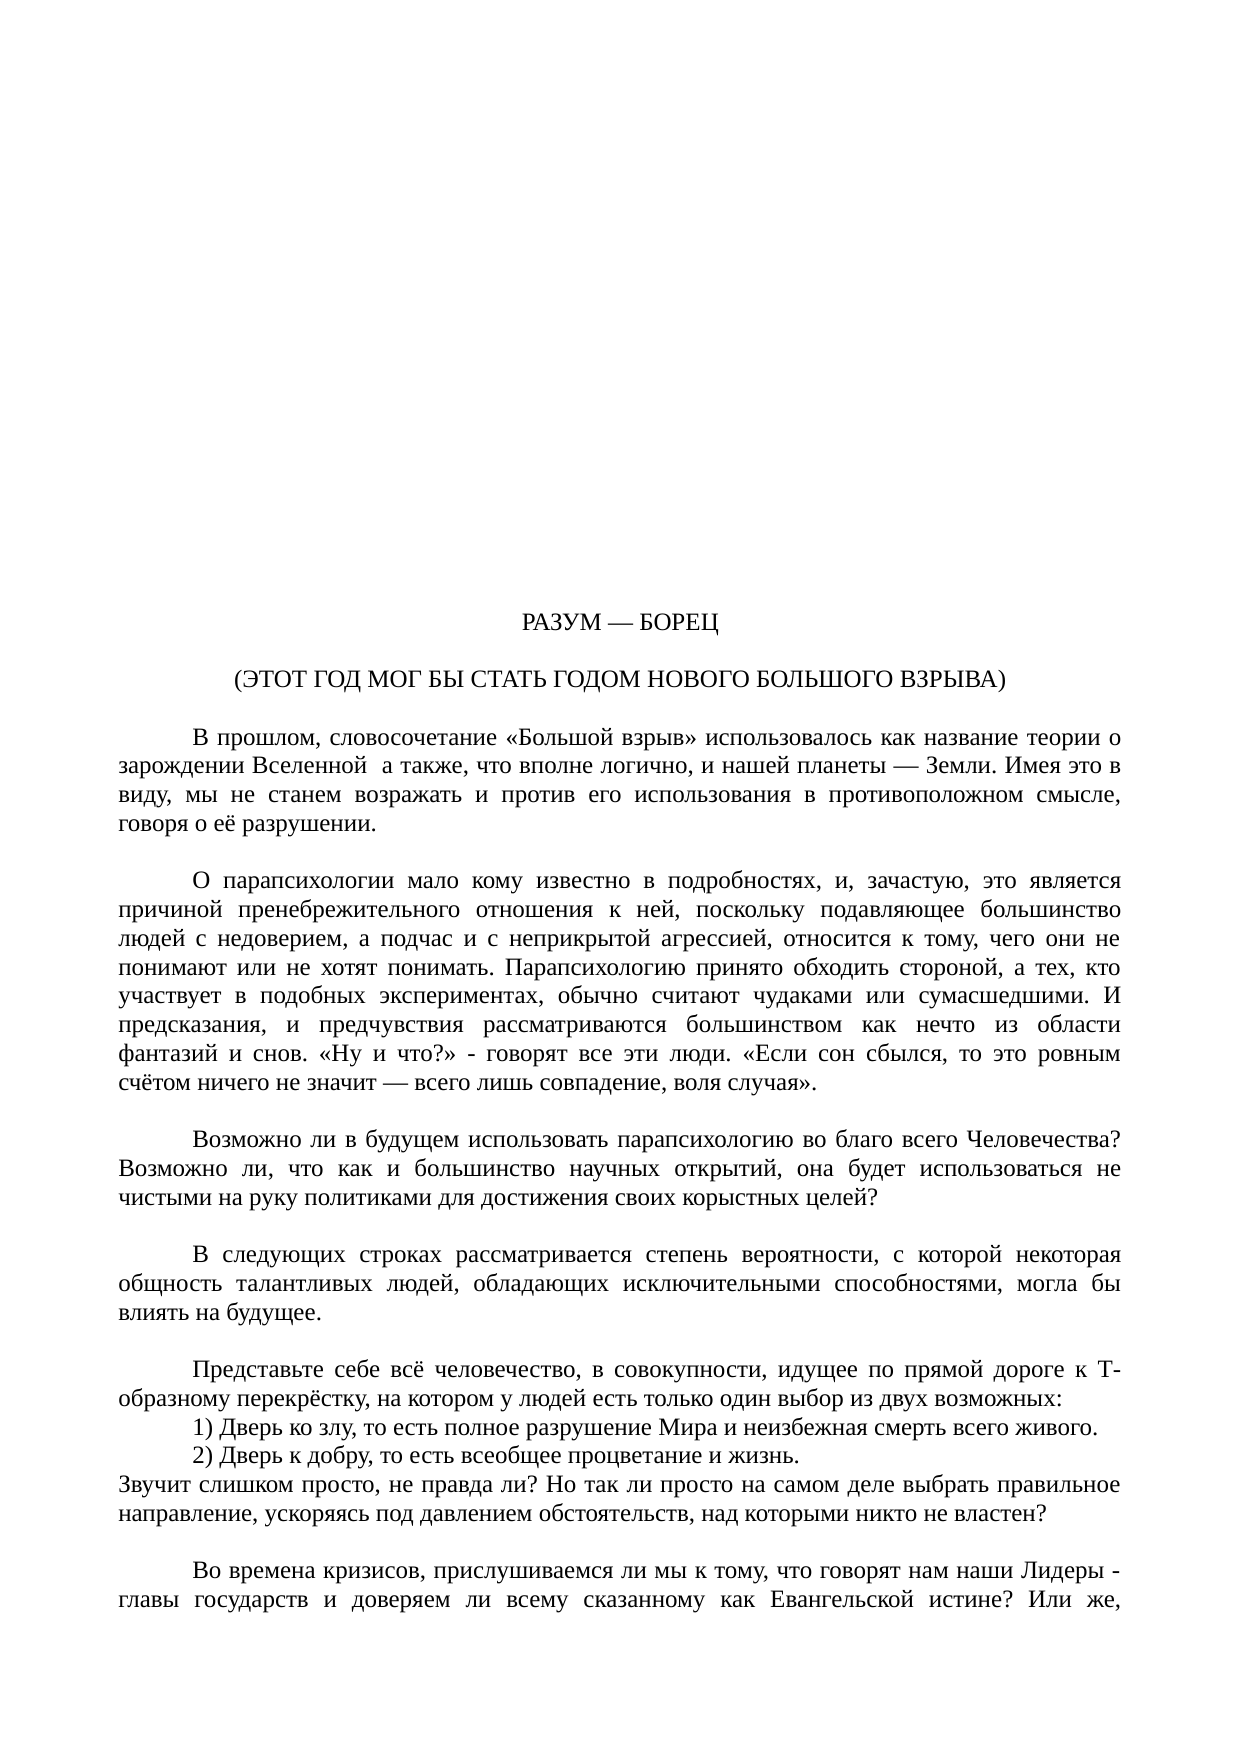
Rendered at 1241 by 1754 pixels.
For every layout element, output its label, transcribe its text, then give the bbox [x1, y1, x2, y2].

text В следующих строках рассматривается степень вероятности, с которой некоторая общность талантливых людей, обладающих исключительными способностями, могла бы влиять на будущее. [118, 1239, 1122, 1326]
text О парапсихологии мало кому известно в подробностях, и, зачастую, это является причиной пренебрежительного отношения к ней, поскольку подавляющее большинство людей с недоверием, а подчас и с неприкрытой агрессией, относится к тому, чего они не понимают или не хотят понимать. Парапсихологию принято обходить стороной, а тех, кто участвует в подобных экспериментах, обычно считают чудаками или сумасшедшими. И предсказания, и предчувствия рассматриваются большинством как нечто из области фантазий и снов. «Ну и что?» - говорят все эти люди. «Если сон сбылся, то это ровным счётом ничего не значит — всего лишь совпадение, воля случая». [118, 866, 1122, 1096]
text Представьте себе всё человечество, в совокупности, идущее по прямой дороге к Т-образному перекрёстку, на котором у людей есть только один выбор из двух возможных: [118, 1354, 1122, 1412]
text Возможно ли в будущем использовать парапсихологию во благо всего Человечества? Возможно ли, что как и большинство научных открытий, она будет использоваться не чистыми на руку политиками для достижения своих корыстных целей? [118, 1124, 1122, 1211]
text РАЗУМ — БОРЕЦ [118, 607, 1122, 636]
text (ЭТОТ ГОД МОГ БЫ СТАТЬ ГОДОМ НОВОГО БОЛЬШОГО ВЗРЫВА) [118, 664, 1122, 693]
text Звучит слишком просто, не правда ли? Но так ли просто на самом деле выбрать правильное направление, ускоряясь под давлением обстоятельств, над которыми никто не властен? [118, 1469, 1122, 1527]
text Во времена кризисов, прислушиваемся ли мы к тому, что говорят нам наши Лидеры - главы государств и доверяем ли всему сказанному как Евангельской истине? Или же, [118, 1556, 1122, 1613]
text 1) Дверь ко злу, то есть полное разрушение Мира и неизбежная смерть всего живого. [118, 1412, 1122, 1441]
text 2) Дверь к добру, то есть всеобщее процветание и жизнь. [118, 1441, 1122, 1469]
text В прошлом, словосочетание «Большой взрыв» использовалось как название теории о зарождении Вселенной а также, что вполне логично, и нашей планеты — Земли. Имея это в виду, мы не станем возражать и против его использования в противоположном смысле, говоря о её разрушении. [118, 722, 1122, 837]
